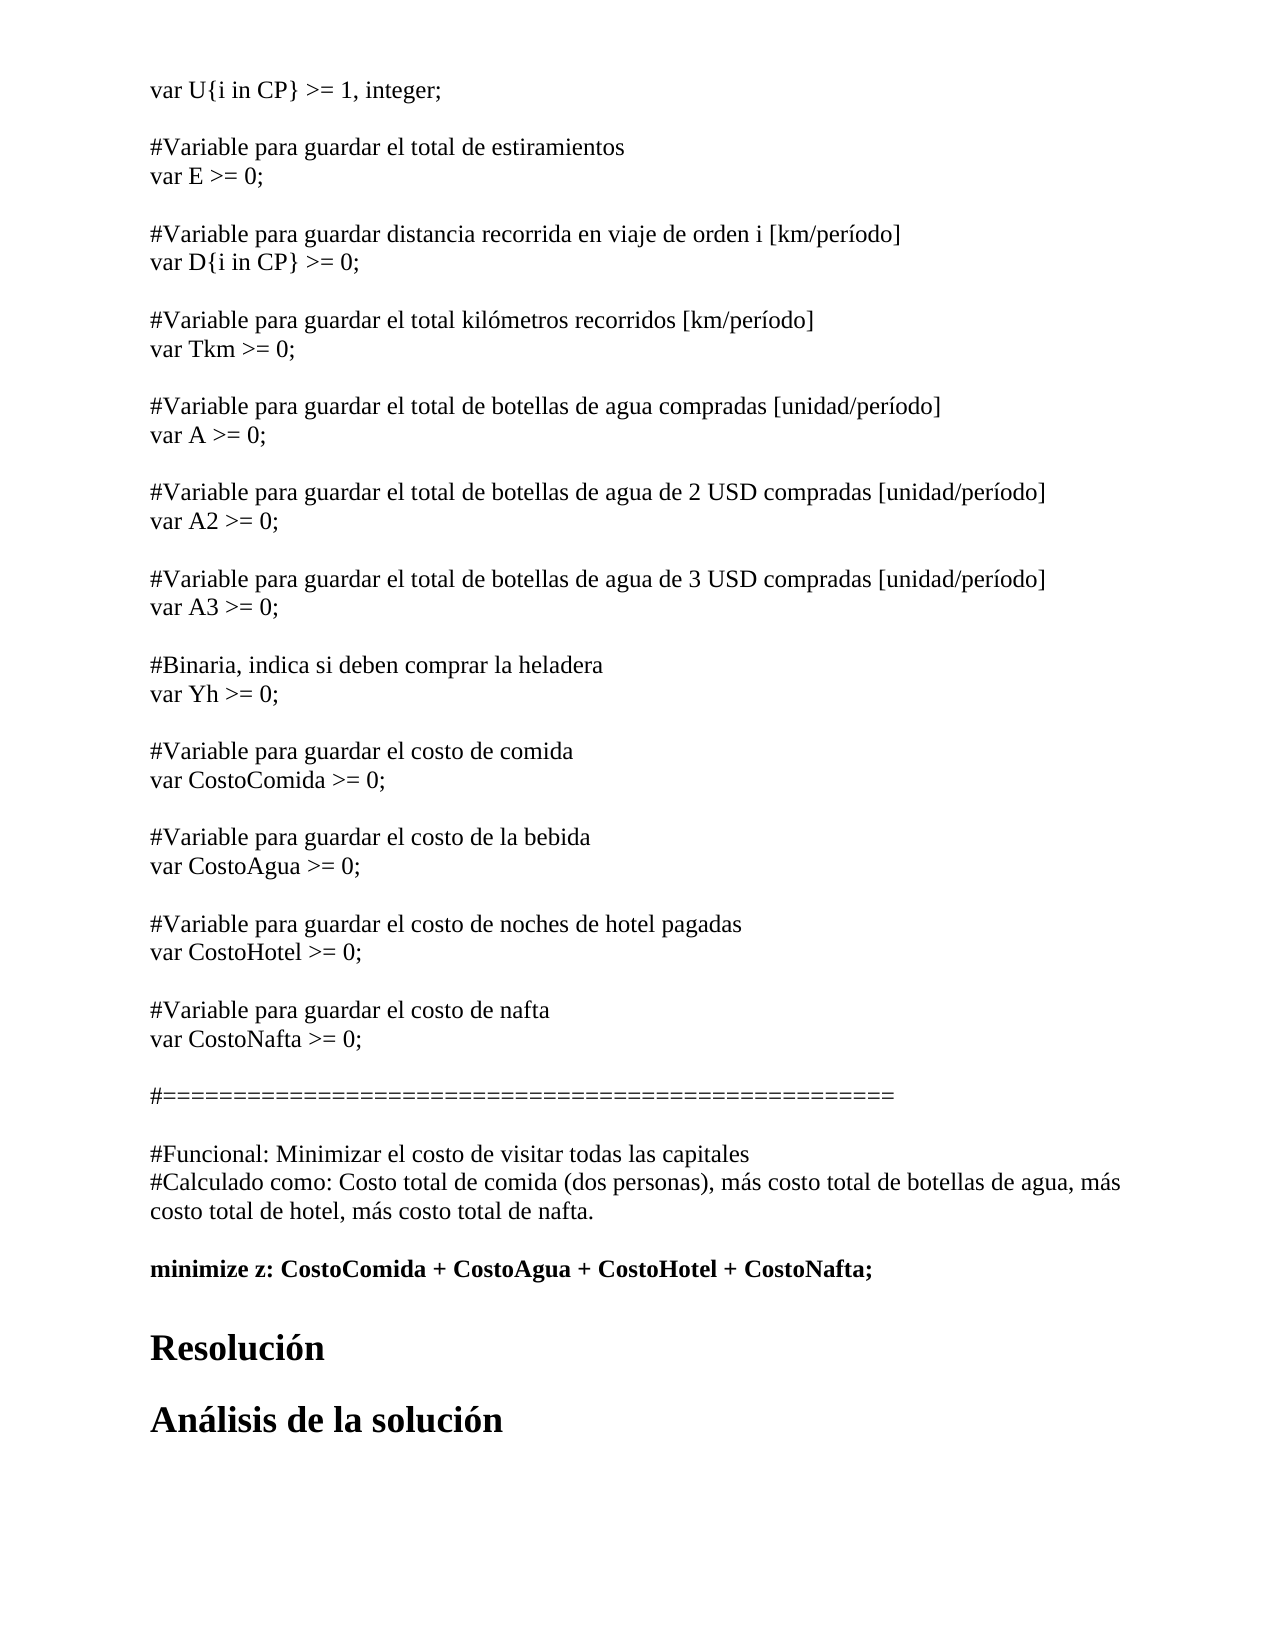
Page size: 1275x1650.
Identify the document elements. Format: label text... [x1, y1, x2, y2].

text #Funcional: Minimizar el costo de visitar todas las capitales [150, 1139, 1125, 1167]
text var Tkm >= 0; [150, 334, 1125, 362]
text Análisis de la solución [150, 1397, 1125, 1441]
text var CostoHotel >= 0; [150, 937, 1125, 966]
text #Variable para guardar el costo de comida [150, 736, 1125, 765]
text Resolución [150, 1326, 1125, 1369]
text var CostoComida >= 0; [150, 765, 1125, 794]
text #Variable para guardar el total de botellas de agua de 3 USD compradas [unidad/período] [150, 564, 1125, 592]
text #Variable para guardar el total de botellas de agua compradas [unidad/período] [150, 391, 1125, 420]
text var CostoNafta >= 0; [150, 1024, 1125, 1052]
text #Variable para guardar el total de botellas de agua de 2 USD compradas [unidad/período] [150, 477, 1125, 506]
text var A >= 0; [150, 420, 1125, 449]
text #Variable para guardar el costo de nafta [150, 995, 1125, 1024]
text #Variable para guardar el total de estiramientos [150, 132, 1125, 161]
text var U{i in CP} >= 1, integer; [150, 75, 1125, 104]
text var Yh >= 0; [150, 679, 1125, 707]
text var E >= 0; [150, 161, 1125, 190]
text #Variable para guardar el costo de noches de hotel pagadas [150, 909, 1125, 937]
text #Calculado como: Costo total de comida (dos personas), más costo total de botellas de agua, más costo total de hotel, más costo total de nafta. [150, 1167, 1125, 1225]
text var D{i in CP} >= 0; [150, 247, 1125, 276]
text var A2 >= 0; [150, 506, 1125, 535]
text minimize z: CostoComida + CostoAgua + CostoHotel + CostoNafta; [150, 1254, 1125, 1282]
text #==================================================== [150, 1081, 1125, 1110]
text #Binaria, indica si deben comprar la heladera [150, 650, 1125, 679]
text #Variable para guardar el costo de la bebida [150, 822, 1125, 851]
text var A3 >= 0; [150, 592, 1125, 621]
text var CostoAgua >= 0; [150, 851, 1125, 880]
text #Variable para guardar distancia recorrida en viaje de orden i [km/período] [150, 219, 1125, 247]
text #Variable para guardar el total kilómetros recorridos [km/período] [150, 305, 1125, 334]
